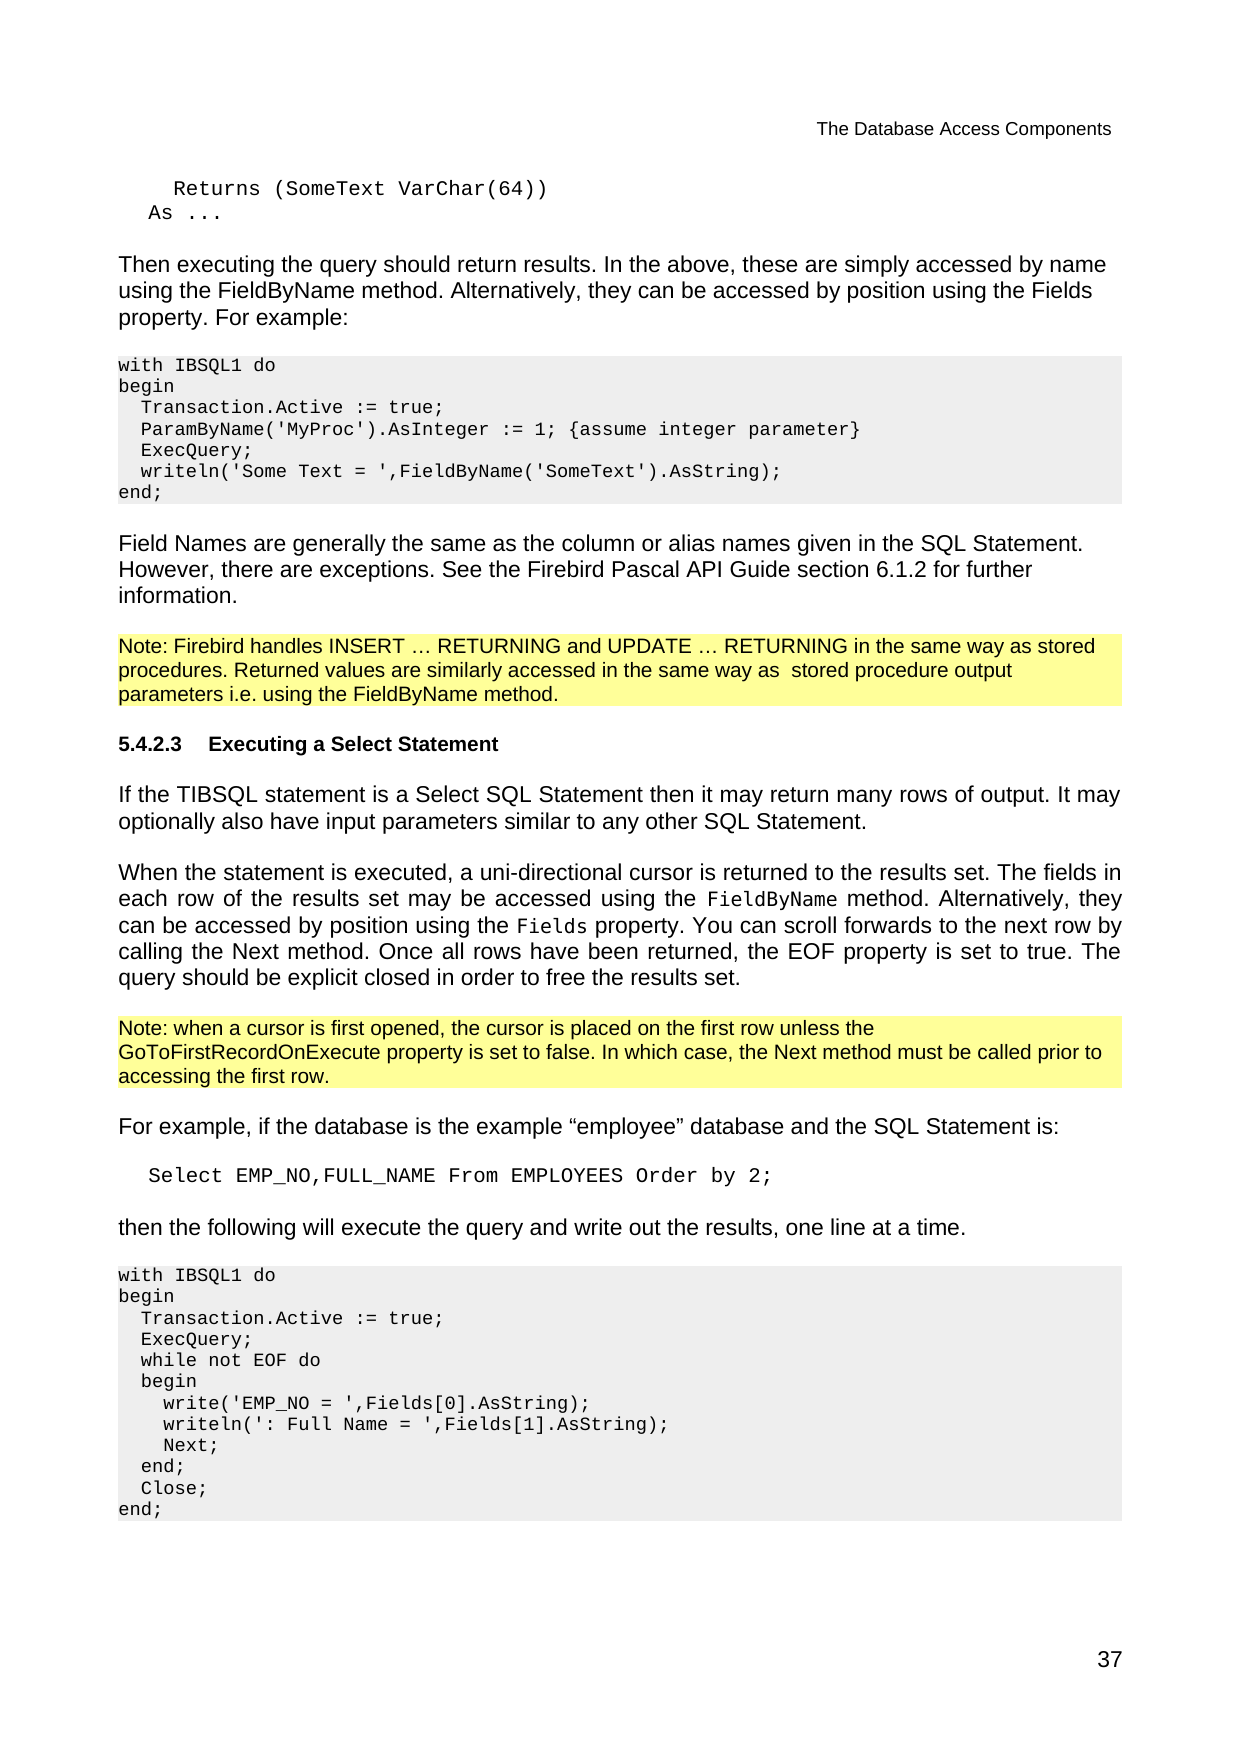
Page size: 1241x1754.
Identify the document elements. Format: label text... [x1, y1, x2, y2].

text write('EMP_NO = ',Fields[0].AsString); [118, 1393, 1122, 1415]
text Note: when a cursor is first opened, the cursor is placed on the first row unless the GoToFirstRecordOnExecute property is set to false. In which case, the Next method must be called prior to accessing the first row. [118, 1016, 1122, 1088]
text then the following will execute the query and write out the results, one line at a time. [118, 1214, 1122, 1241]
text begin [118, 1372, 1122, 1393]
text Next; [118, 1436, 1122, 1457]
text If the TIBSQL statement is a Select SQL Statement then it may return many rows of output. It may optionally also have input parameters similar to any other SQL Statement. [118, 781, 1122, 834]
text ParamByName('MyProc').AsInteger := 1; {assume integer parameter} [118, 419, 1122, 441]
text while not EOF do [118, 1351, 1122, 1372]
text writeln(': Full Name = ',Fields[1].AsString); [118, 1415, 1122, 1436]
text As ... [148, 202, 1122, 225]
text Note: Firebird handles INSERT … RETURNING and UPDATE … RETURNING in the same way as stored procedures. Returned values are similarly accessed in the same way as stored procedure output parameters i.e. using the FieldByName method. [118, 634, 1122, 706]
text with IBSQL1 do [118, 356, 1122, 377]
text Close; [118, 1478, 1122, 1500]
text begin [118, 1287, 1122, 1308]
text Field Names are generally the same as the column or alias names given in the SQL Statement. However, there are exceptions. See the Firebird Pascal API Guide section 6.1.2 for further information. [118, 530, 1122, 609]
text Transaction.Active := true; [118, 1308, 1122, 1330]
text ExecQuery; [118, 1330, 1122, 1351]
text writeln('Some Text = ',FieldByName('SomeText').AsString); [118, 462, 1122, 483]
text Then executing the query should return results. In the above, these are simply accessed by name using the FieldByName method. Alternatively, they can be accessed by position using the Fields property. For example: [118, 251, 1122, 330]
text end; [118, 483, 1122, 504]
text with IBSQL1 do [118, 1266, 1122, 1287]
text Transaction.Active := true; [118, 398, 1122, 419]
text Returns (SomeText VarChar(64)) [148, 178, 1122, 202]
text Select EMP_NO,FULL_NAME From EMPLOYEES Order by 2; [148, 1165, 1122, 1189]
text begin [118, 377, 1122, 398]
text When the statement is executed, a uni-directional cursor is returned to the results set. The fields in each row of the results set may be accessed using the FieldByName method. Alternatively, they can be accessed by position using the Fields property. You can scroll forwards to the next row by calling the Next method. Once all rows have been returned, the EOF property is set to true. The query should be explicit closed in order to free the results set. [118, 859, 1122, 991]
text ExecQuery; [118, 441, 1122, 462]
text end; [118, 1500, 1122, 1521]
text end; [118, 1457, 1122, 1478]
subtitle Executing a Select Statement [118, 732, 1122, 756]
text For example, if the database is the example “employee” database and the SQL Statement is: [118, 1113, 1122, 1139]
